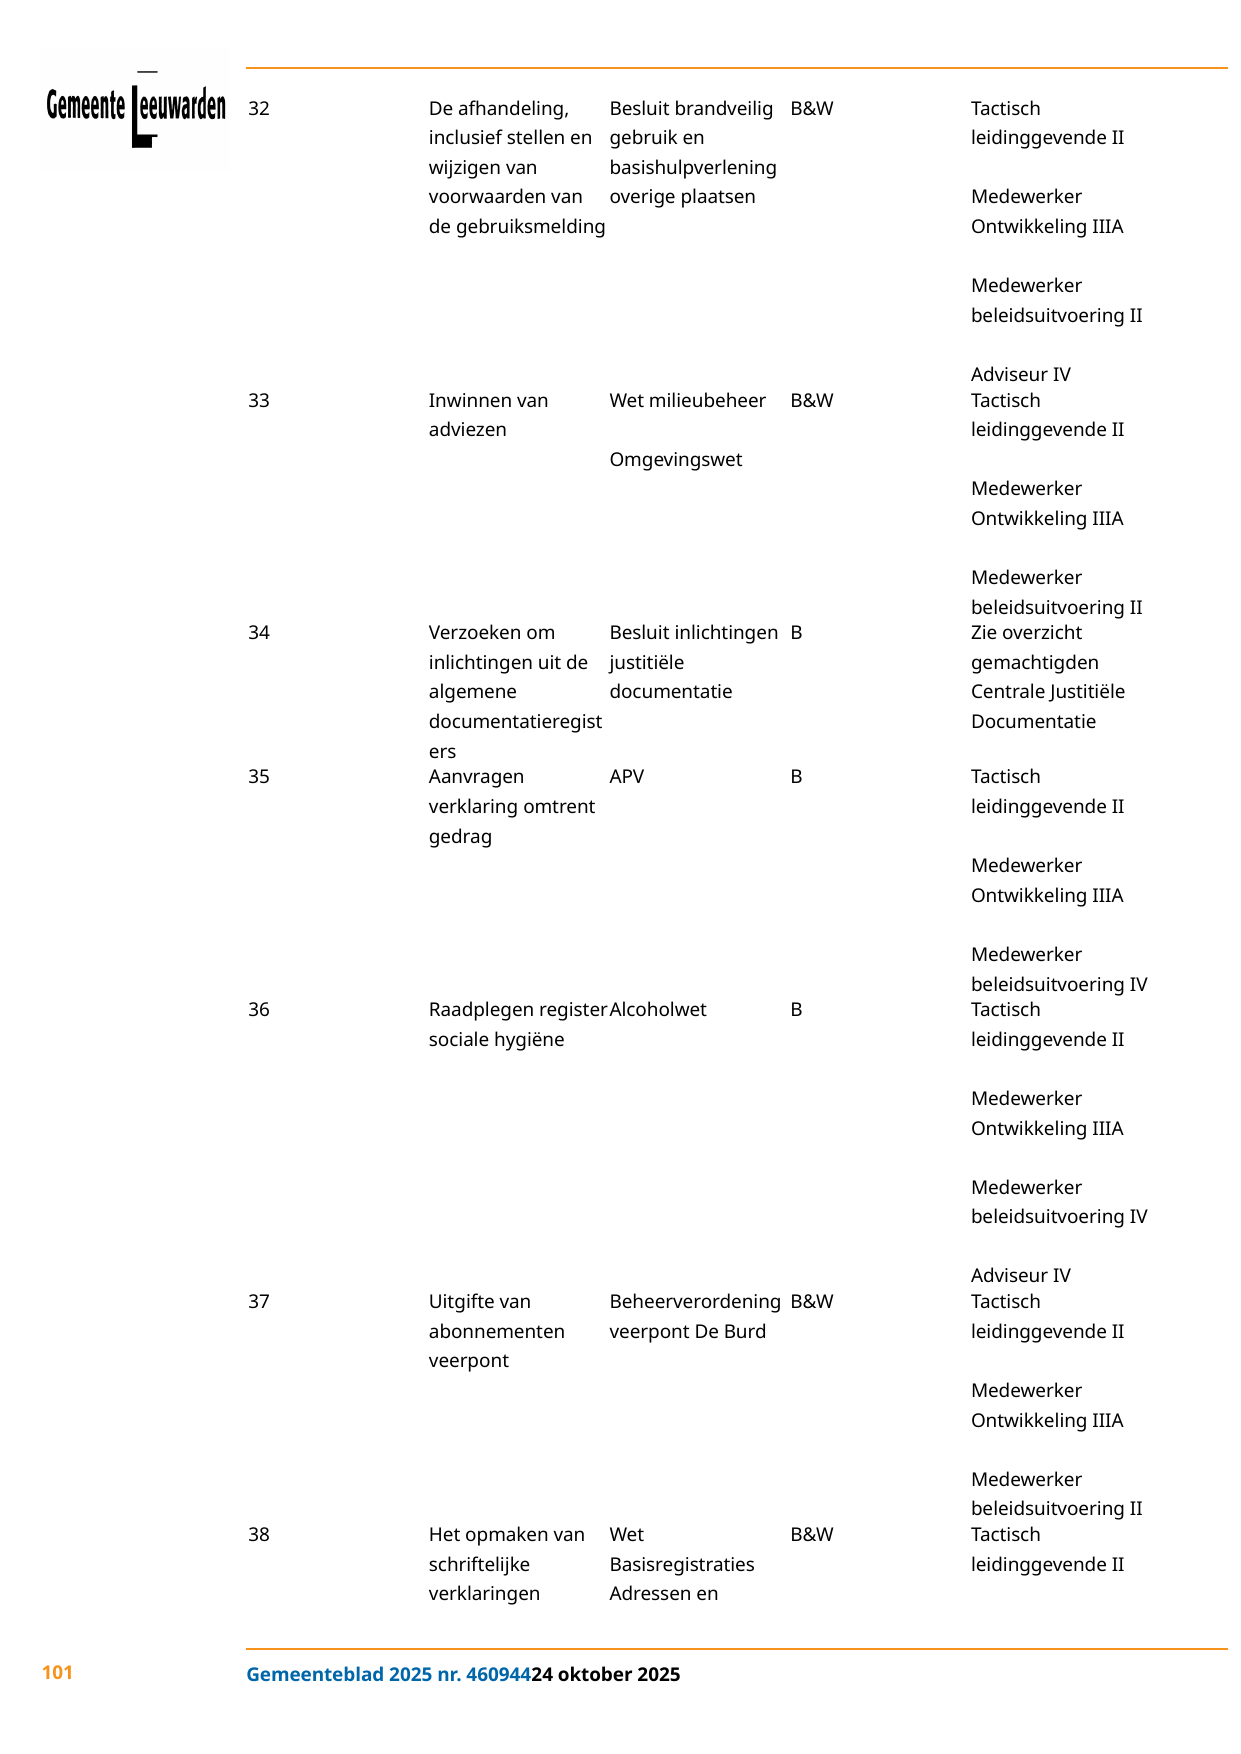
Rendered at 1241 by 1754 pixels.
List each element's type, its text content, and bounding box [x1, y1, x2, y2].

table_cell Tactisch leidinggevende II [971, 1521, 1152, 1606]
table_cell B [790, 996, 971, 1288]
table_cell Raadplegen register sociale hygiëne [429, 996, 609, 1288]
table_cell Tactisch leidinggevende II Medewerker Ontwikkeling IIIA Medewerker beleidsuitvoering IV Adviseur IV [971, 996, 1152, 1288]
table_cell Beheerverordening veerpont De Burd [609, 1289, 790, 1521]
table_cell 38 [248, 1521, 429, 1606]
table_cell Inwinnen van adviezen [429, 387, 609, 619]
table_cell Alcoholwet [609, 996, 790, 1288]
table_cell Wet Basisregistraties Adressen en [609, 1521, 790, 1606]
table_cell APV [609, 764, 790, 996]
table_cell Uitgifte van abonnementen veerpont [429, 1289, 609, 1521]
table_cell B&W [790, 1521, 971, 1606]
table_cell B [790, 620, 971, 764]
table_cell Besluit brandveilig gebruik en basishulpverlening overige plaatsen [609, 95, 790, 387]
table_cell 32 [248, 95, 429, 387]
table_cell B&W [790, 95, 971, 387]
table_cell 34 [248, 620, 429, 764]
table_cell Tactisch leidinggevende II Medewerker Ontwikkeling IIIA Medewerker beleidsuitvoering II [971, 1289, 1152, 1521]
table_cell Verzoeken om inlichtingen uit de algemene documentatieregisters [429, 620, 609, 764]
picture [41, 47, 231, 172]
table_cell B&W [790, 1289, 971, 1521]
table_cell Het opmaken van schriftelijke verklaringen [429, 1521, 609, 1606]
table_cell 35 [248, 764, 429, 996]
table_cell 33 [248, 387, 429, 619]
table_cell Wet milieubeheer Omgevingswet [609, 387, 790, 619]
table_cell De afhandeling, inclusief stellen en wijzigen van voorwaarden van de gebruiksmelding [429, 95, 609, 387]
table_cell B&W [790, 387, 971, 619]
table_cell Besluit inlichtingen justitiële documentatie [609, 620, 790, 764]
table_cell Aanvragen verklaring omtrent gedrag [429, 764, 609, 996]
table_cell Tactisch leidinggevende II Medewerker Ontwikkeling IIIA Medewerker beleidsuitvoering IV [971, 764, 1152, 996]
table_cell Tactisch leidinggevende II Medewerker Ontwikkeling IIIA Medewerker beleidsuitvoering II Adviseur IV [971, 95, 1152, 387]
table_cell Zie overzicht gemachtigden Centrale Justitiële Documentatie [971, 620, 1152, 764]
table_cell Tactisch leidinggevende II Medewerker Ontwikkeling IIIA Medewerker beleidsuitvoering II [971, 387, 1152, 619]
table_cell 36 [248, 996, 429, 1288]
table_cell 37 [248, 1289, 429, 1521]
table_cell B [790, 764, 971, 996]
